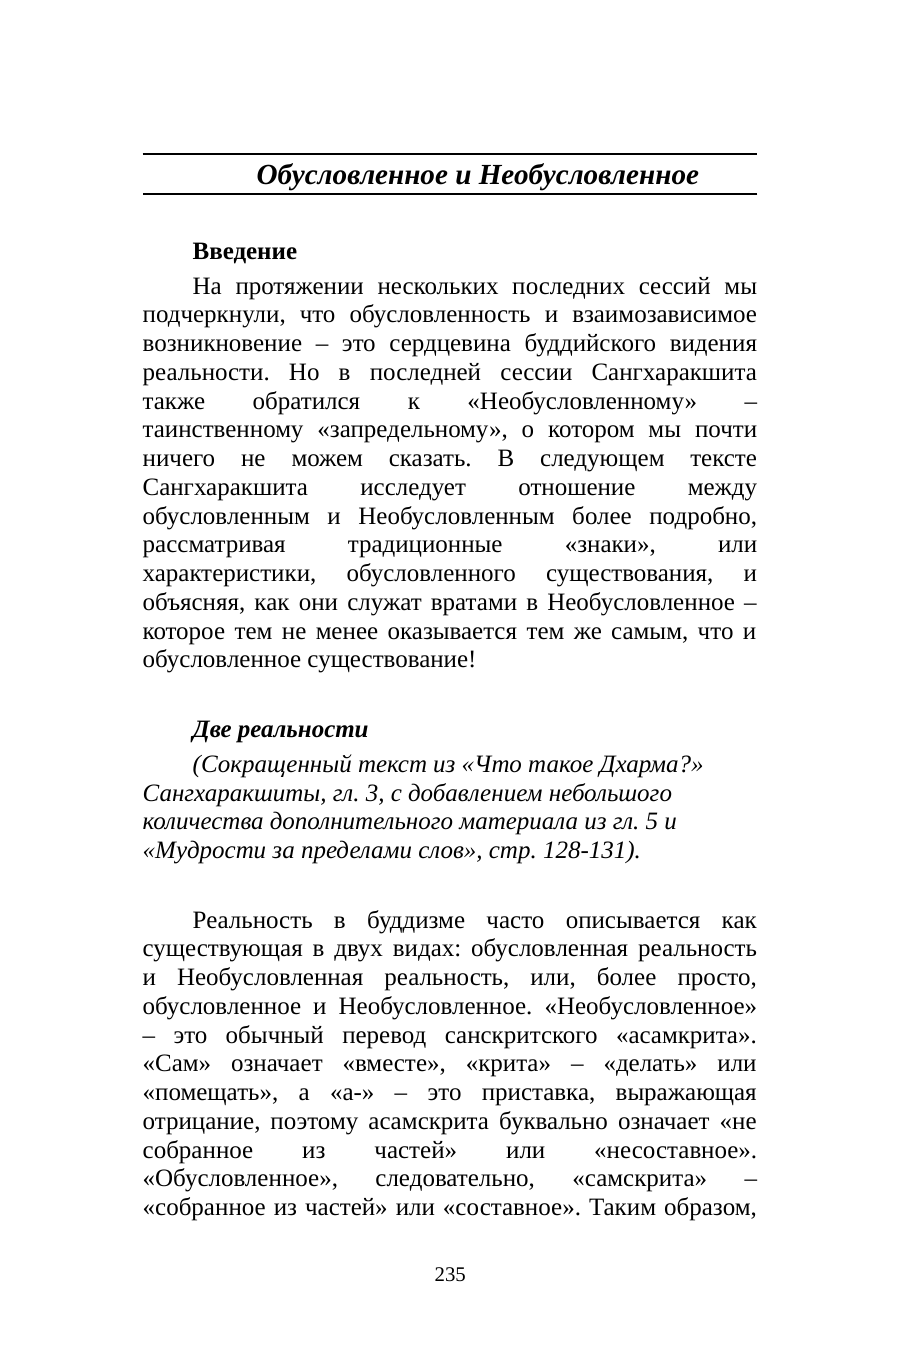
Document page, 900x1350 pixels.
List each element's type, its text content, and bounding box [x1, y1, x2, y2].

text Реальность в буддизме часто описывается как существующая в двух видах: обусловленная реальность и Необусловленная реальность, или, более просто, обусловленное и Необусловленное. «Необусловленное» – это обычный перевод санскритского «асамкрита». «Сам» означает «вместе», «крита» – «делать» или «помещать», а «а-» – это приставка, выражающая отрицание, поэтому асамскрита буквально означает «не собранное из частей» или «несоставное». «Обусловленное», следовательно, «самскрита» – «собранное из частей» или «составное». Таким образом, [142, 905, 757, 1221]
subtitle Введение [142, 236, 757, 265]
text (Сокращенный текст из «Что такое Дхарма?» Сангхаракшиты, гл. 3, с добавлением небольшого количества дополнительного материала из гл. 5 и «Мудрости за пределами слов», стр. 128-131). [142, 749, 757, 864]
subtitle Две реальности [142, 714, 757, 743]
text На протяжении нескольких последних сессий мы подчеркнули, что обусловленность и взаимозависимое возникновение – это сердцевина буддийского видения реальности. Но в последней сессии Сангхаракшита также обратился к «Необусловленному» – таинственному «запредельному», о котором мы почти ничего не можем сказать. В следующем тексте Сангхаракшита исследует отношение между обусловленным и Необусловленным более подробно, рассматривая традиционные «знаки», или характеристики, обусловленного существования, и объясняя, как они служат вратами в Необусловленное – которое тем не менее оказывается тем же самым, что и обусловленное существование! [142, 271, 757, 673]
text Обусловленное и Необусловленное [142, 154, 757, 195]
